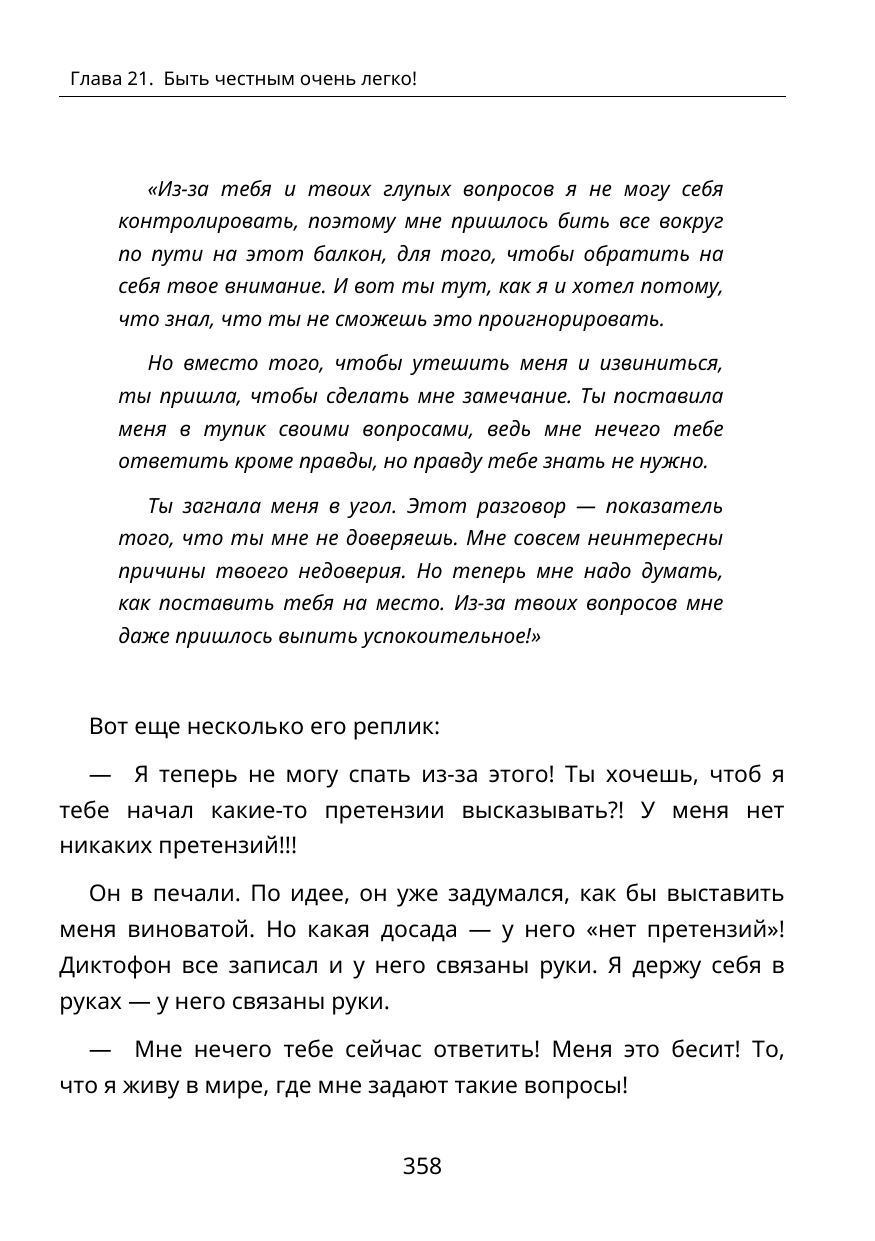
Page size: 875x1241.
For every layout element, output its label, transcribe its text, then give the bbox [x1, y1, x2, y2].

text Ты загнала меня в угол. Этот разговор — показатель того, что ты мне не доверяешь. Мне совсем неинтересны причины твоего недоверия. Но теперь мне надо думать, как поставить тебя на место. Из-за твоих вопросов мне даже пришлось выпить успокоительное!» [118, 491, 727, 649]
list Мне нечего тебе сейчас ответить! Меня это бесит! То, что я живу в мире, где мне задают такие вопросы! [59, 1033, 786, 1100]
text «Из-за тебя и твоих глупых вопросов я не могу себя контролировать, поэтому мне пришлось бить все вокруг по пути на этот балкон, для того, чтобы обратить на себя твое внимание. И вот ты тут, как я и хотел потому, что знал, что ты не сможешь это проигнорировать. [118, 174, 727, 333]
text Но вместо того, чтобы утешить меня и извиниться, ты пришла, чтобы сделать мне замечание. Ты поставила меня в тупик своими вопросами, ведь мне нечего тебе ответить кроме правды, но правду тебе знать не нужно. [118, 348, 727, 475]
list Я теперь не могу спать из-за этого! Ты хочешь, чтоб я тебе начал какие-то претензии высказывать?! У меня нет никаких претензий!!! [59, 758, 786, 861]
text Он в печали. По идее, он уже задумался, как бы выставить меня виноватой. Но какая досада — у него «нет претензий»! Диктофон все записал и у него связаны руки. Я держу себя в руках — у него связаны руки. [59, 877, 786, 1016]
text Вот еще несколько его реплик: [59, 710, 786, 741]
